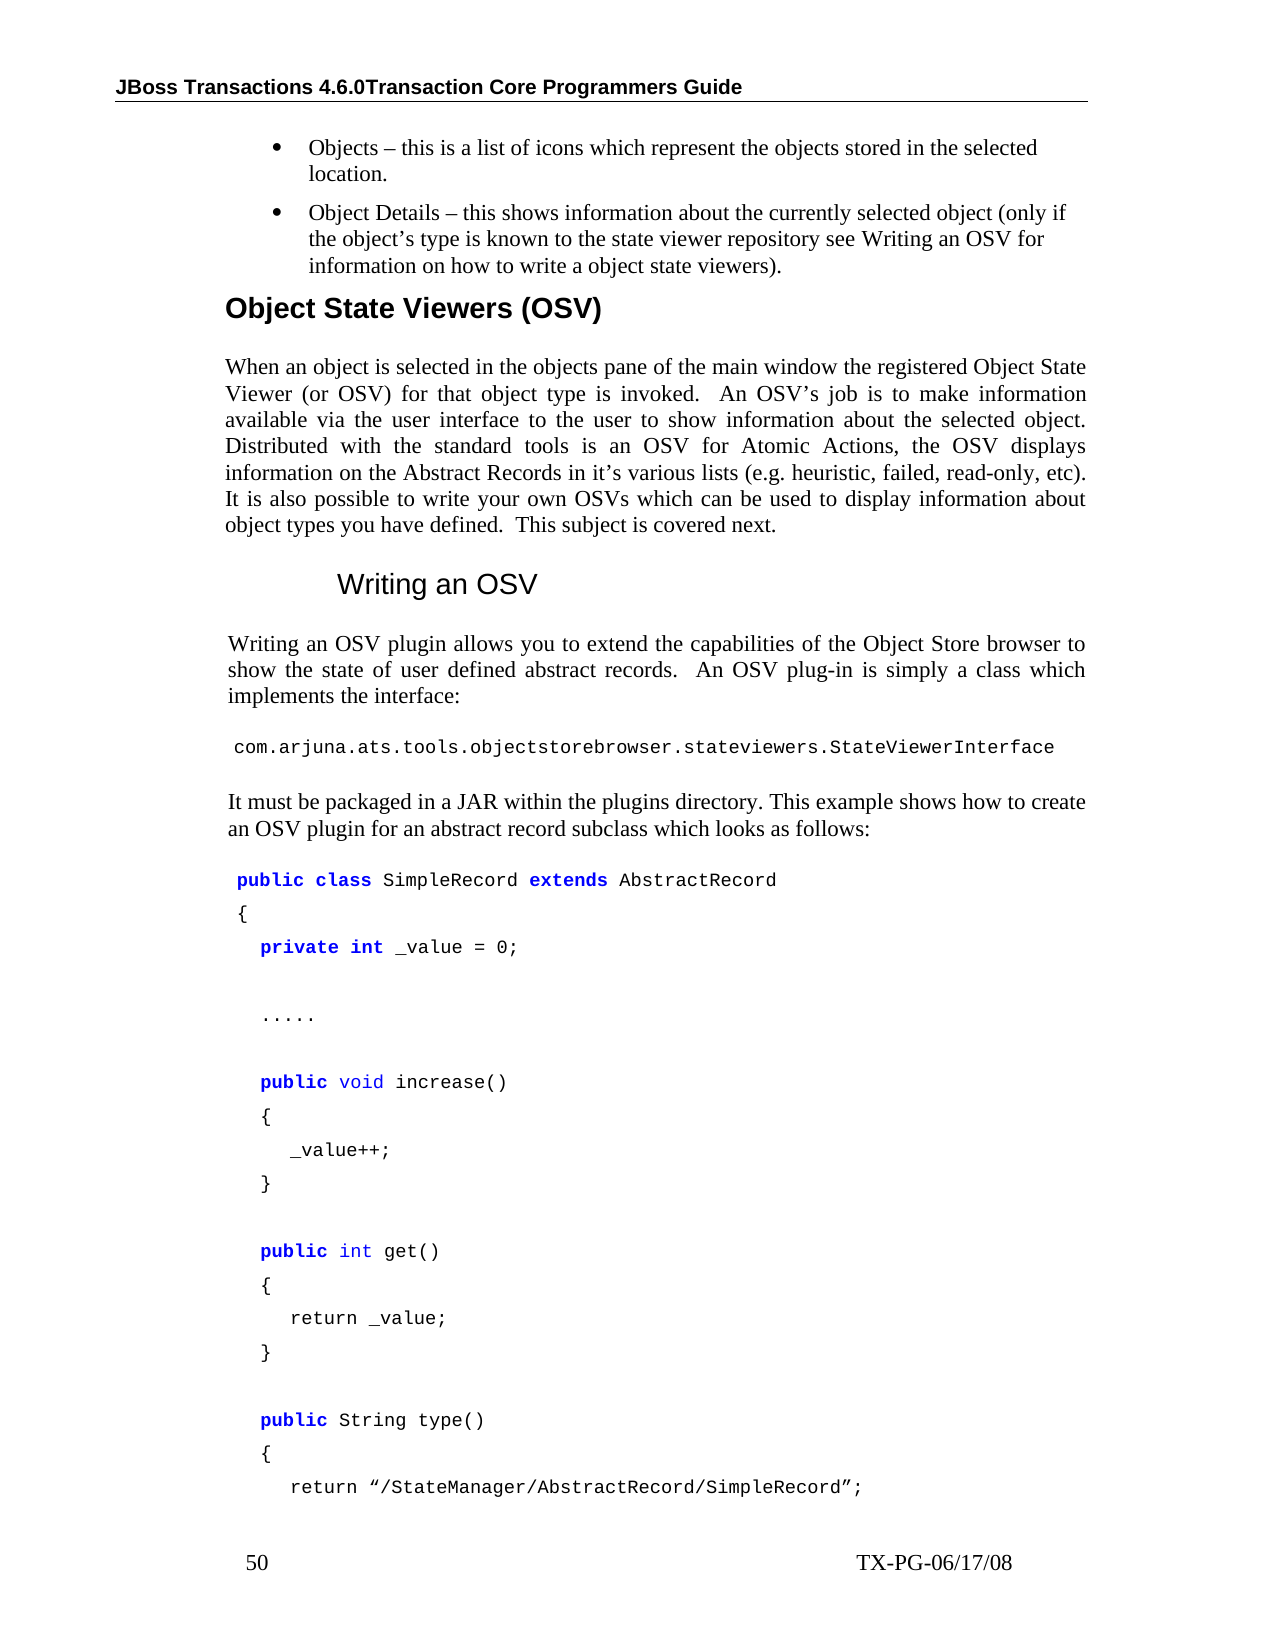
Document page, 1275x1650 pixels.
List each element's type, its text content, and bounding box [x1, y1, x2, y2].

text { [237, 904, 1088, 925]
text public String type() [237, 1410, 1088, 1432]
text { [237, 1444, 1088, 1465]
text com.arjuna.ats.tools.objectstorebrowser.stateviewers.StateViewerInterface [228, 738, 1088, 759]
subtitle Object State Viewers (OSV) [112, 291, 1088, 324]
text } [237, 1174, 1088, 1195]
text It must be packaged in a JAR within the plugins directory. This example shows how to create an OSV plugin for an abstract record subclass which looks as follows: [228, 788, 1088, 841]
text } [237, 1343, 1088, 1364]
text return “/StateManager/AbstractRecord/SimpleRecord”; [237, 1478, 1088, 1499]
text return _value; [237, 1309, 1088, 1330]
list Objects – this is a list of icons which represent the objects stored in the selected location. [273, 134, 1088, 187]
text { [237, 1107, 1088, 1128]
text public class SimpleRecord extends AbstractRecord [237, 870, 1088, 892]
subtitle Writing an OSV [112, 567, 1088, 601]
text _value++; [237, 1140, 1088, 1162]
text When an object is selected in the objects pane of the main window the registered Object State Viewer (or OSV) for that object type is invoked. An OSV’s job is to make information available via the user interface to the user to show information about the selected object. Distributed with the standard tools is an OSV for Atomic Actions, the OSV displays information on the Abstract Records in it’s various lists (e.g. heuristic, failed, read-only, etc). It is also possible to write your own OSVs which can be used to display information about object types you have defined. This subject is covered next. [225, 353, 1088, 538]
text public void increase() [237, 1073, 1088, 1094]
text { [237, 1275, 1088, 1297]
text private int _value = 0; [237, 938, 1088, 959]
text Writing an OSV plugin allows you to extend the capabilities of the Object Store browser to show the state of user defined abstract records. An OSV plug-in is simply a class which implements the interface: [228, 630, 1088, 709]
text ..... [237, 1005, 1088, 1027]
text public int get() [237, 1242, 1088, 1263]
list Object Details – this shows information about the currently selected object (only if the object’s type is known to the state viewer repository see Writing an OSV for information on how to write a object state viewers). [273, 199, 1088, 278]
